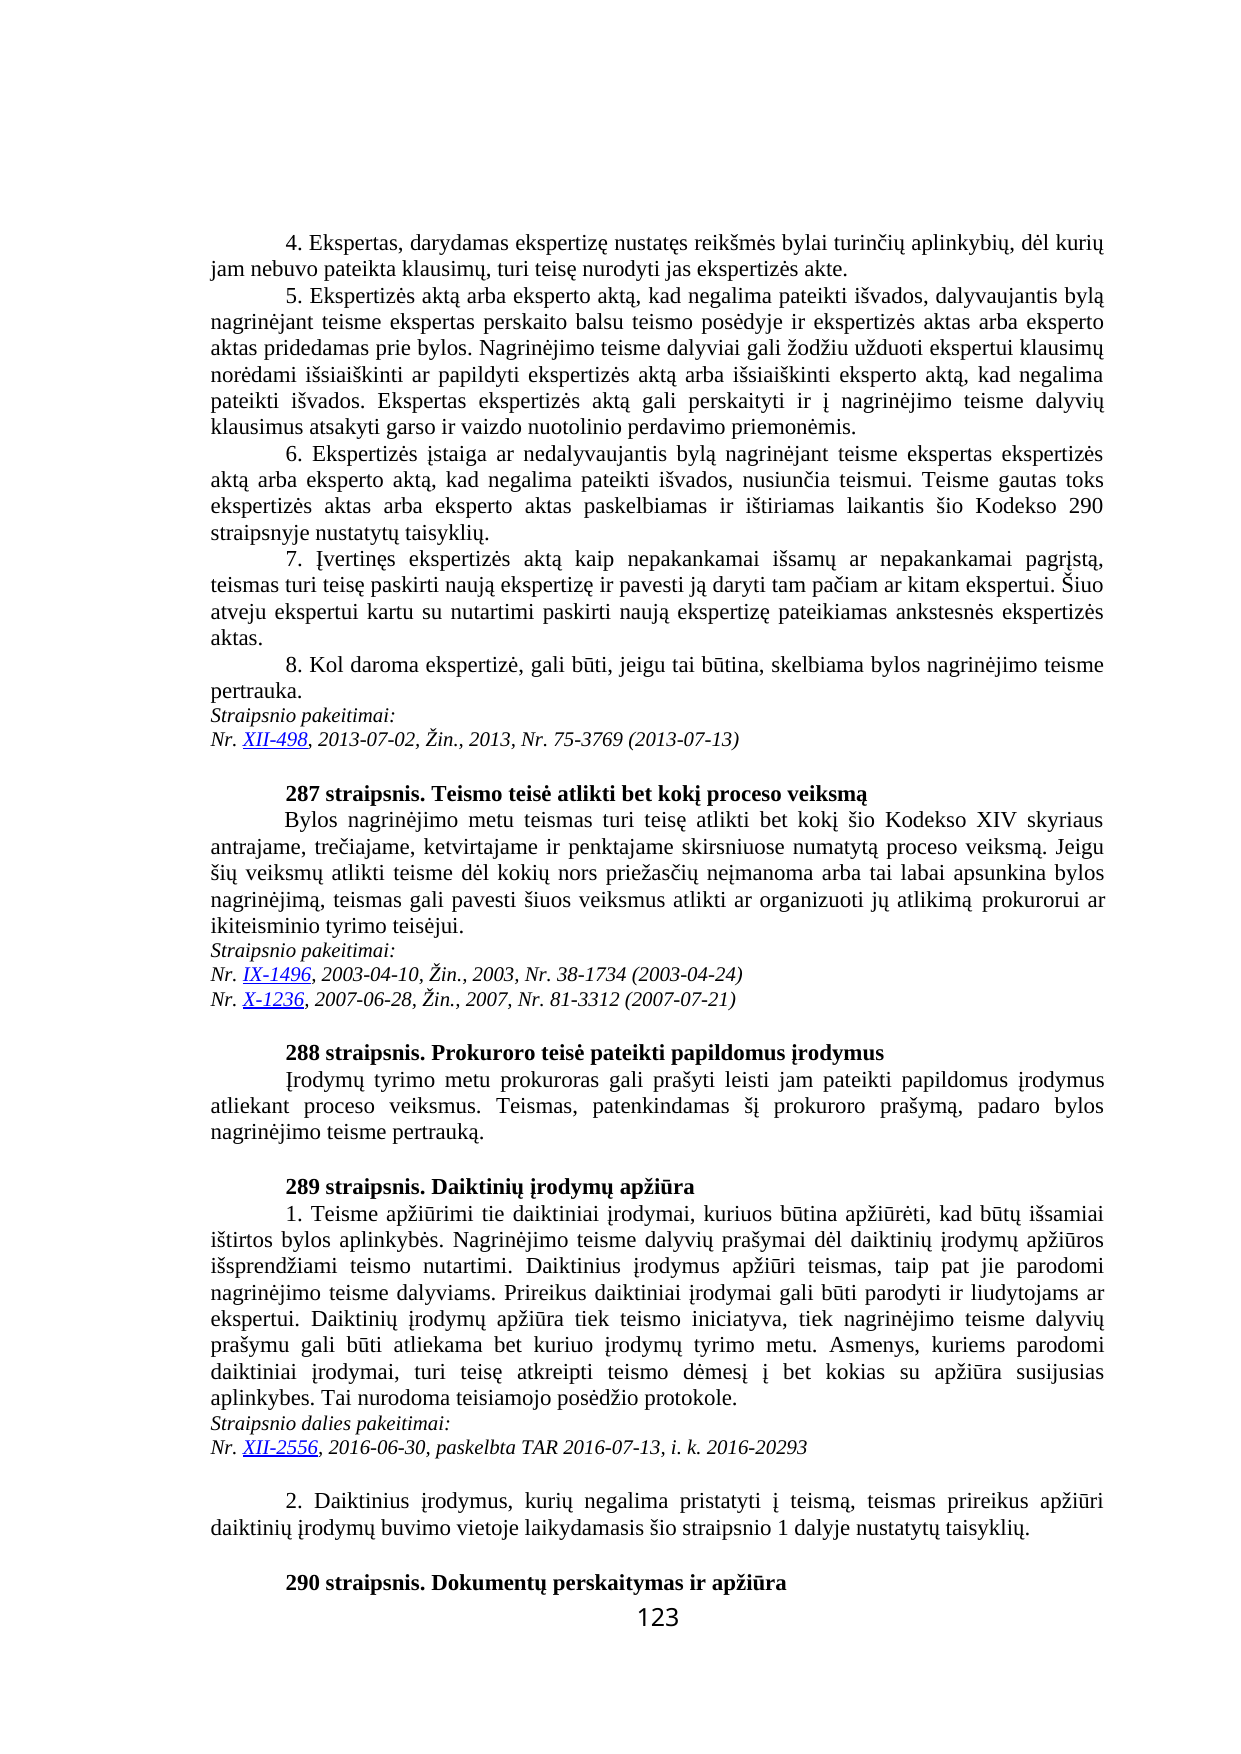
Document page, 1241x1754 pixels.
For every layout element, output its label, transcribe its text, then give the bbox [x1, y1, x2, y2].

text Straipsnio pakeitimai: [210, 703, 1105, 727]
text Įrodymų tyrimo metu prokuroras gali prašyti leisti jam pateikti papildomus įrodymus atliekant proceso veiksmus. Teismas, patenkindamas šį prokuroro prašymą, padaro bylos nagrinėjimo teisme pertrauką. [210, 1066, 1105, 1145]
text 289 straipsnis. Daiktinių įrodymų apžiūra [210, 1173, 1105, 1200]
text 4. Ekspertas, darydamas ekspertizę nustatęs reikšmės bylai turinčių aplinkybių, dėl kurių jam nebuvo pateikta klausimų, turi teisę nurodyti jas ekspertizės akte. [210, 229, 1105, 282]
text 287 straipsnis. Teismo teisė atlikti bet kokį proceso veiksmą [210, 780, 1105, 807]
text Straipsnio dalies pakeitimai: [210, 1411, 1105, 1435]
text Nr. XII-498, 2013-07-02, Žin., 2013, Nr. 75-3769 (2013-07-13) [210, 727, 1105, 751]
text Straipsnio pakeitimai: [210, 938, 1105, 962]
text Bylos nagrinėjimo metu teismas turi teisę atlikti bet kokį šio Kodekso XIV skyriaus antrajame, trečiajame, ketvirtajame ir penktajame skirsniuose numatytą proceso veiksmą. Jeigu šių veiksmų atlikti teisme dėl kokių nors priežasčių neįmanoma arba tai labai apsunkina bylos nagrinėjimą, teismas gali pavesti šiuos veiksmus atlikti ar organizuoti jų atlikimą prokurorui ar ikiteisminio tyrimo teisėjui. [210, 807, 1105, 938]
text Nr. XII-2556, 2016-06-30, paskelbta TAR 2016-07-13, i. k. 2016-20293 [210, 1435, 1105, 1459]
text 5. Ekspertizės aktą arba eksperto aktą, kad negalima pateikti išvados, dalyvaujantis bylą nagrinėjant teisme ekspertas perskaito balsu teismo posėdyje ir ekspertizės aktas arba eksperto aktas pridedamas prie bylos. Nagrinėjimo teisme dalyviai gali žodžiu užduoti ekspertui klausimų norėdami išsiaiškinti ar papildyti ekspertizės aktą arba išsiaiškinti eksperto aktą, kad negalima pateikti išvados. Ekspertas ekspertizės aktą gali perskaityti ir į nagrinėjimo teisme dalyvių klausimus atsakyti garso ir vaizdo nuotolinio perdavimo priemonėmis. [210, 282, 1105, 440]
text 6. Ekspertizės įstaiga ar nedalyvaujantis bylą nagrinėjant teisme ekspertas ekspertizės aktą arba eksperto aktą, kad negalima pateikti išvados, nusiunčia teismui. Teisme gautas toks ekspertizės aktas arba eksperto aktas paskelbiamas ir ištiriamas laikantis šio Kodekso 290 straipsnyje nustatytų taisyklių. [210, 440, 1105, 545]
text Nr. X-1236, 2007-06-28, Žin., 2007, Nr. 81-3312 (2007-07-21) [210, 986, 1105, 1011]
text 290 straipsnis. Dokumentų perskaitymas ir apžiūra [210, 1569, 1105, 1595]
text 288 straipsnis. Prokuroro teisė pateikti papildomus įrodymus [210, 1039, 1105, 1066]
text 1. Teisme apžiūrimi tie daiktiniai įrodymai, kuriuos būtina apžiūrėti, kad būtų išsamiai ištirtos bylos aplinkybės. Nagrinėjimo teisme dalyvių prašymai dėl daiktinių įrodymų apžiūros išsprendžiami teismo nutartimi. Daiktinius įrodymus apžiūri teismas, taip pat jie parodomi nagrinėjimo teisme dalyviams. Prireikus daiktiniai įrodymai gali būti parodyti ir liudytojams ar ekspertui. Daiktinių įrodymų apžiūra tiek teismo iniciatyva, tiek nagrinėjimo teisme dalyvių prašymu gali būti atliekama bet kuriuo įrodymų tyrimo metu. Asmenys, kuriems parodomi daiktiniai įrodymai, turi teisę atkreipti teismo dėmesį į bet kokias su apžiūra susijusias aplinkybes. Tai nurodoma teisiamojo posėdžio protokole. [210, 1200, 1105, 1411]
text 8. Kol daroma ekspertizė, gali būti, jeigu tai būtina, skelbiama bylos nagrinėjimo teisme pertrauka. [210, 651, 1105, 703]
text 7. Įvertinęs ekspertizės aktą kaip nepakankamai išsamų ar nepakankamai pagrįstą, teismas turi teisę paskirti naują ekspertizę ir pavesti ją daryti tam pačiam ar kitam ekspertui. Šiuo atveju ekspertui kartu su nutartimi paskirti naują ekspertizę pateikiamas ankstesnės ekspertizės aktas. [210, 545, 1105, 651]
text Nr. IX-1496, 2003-04-10, Žin., 2003, Nr. 38-1734 (2003-04-24) [210, 962, 1105, 986]
text 2. Daiktinius įrodymus, kurių negalima pristatyti į teismą, teismas prireikus apžiūri daiktinių įrodymų buvimo vietoje laikydamasis šio straipsnio 1 dalyje nustatytų taisyklių. [210, 1487, 1105, 1540]
